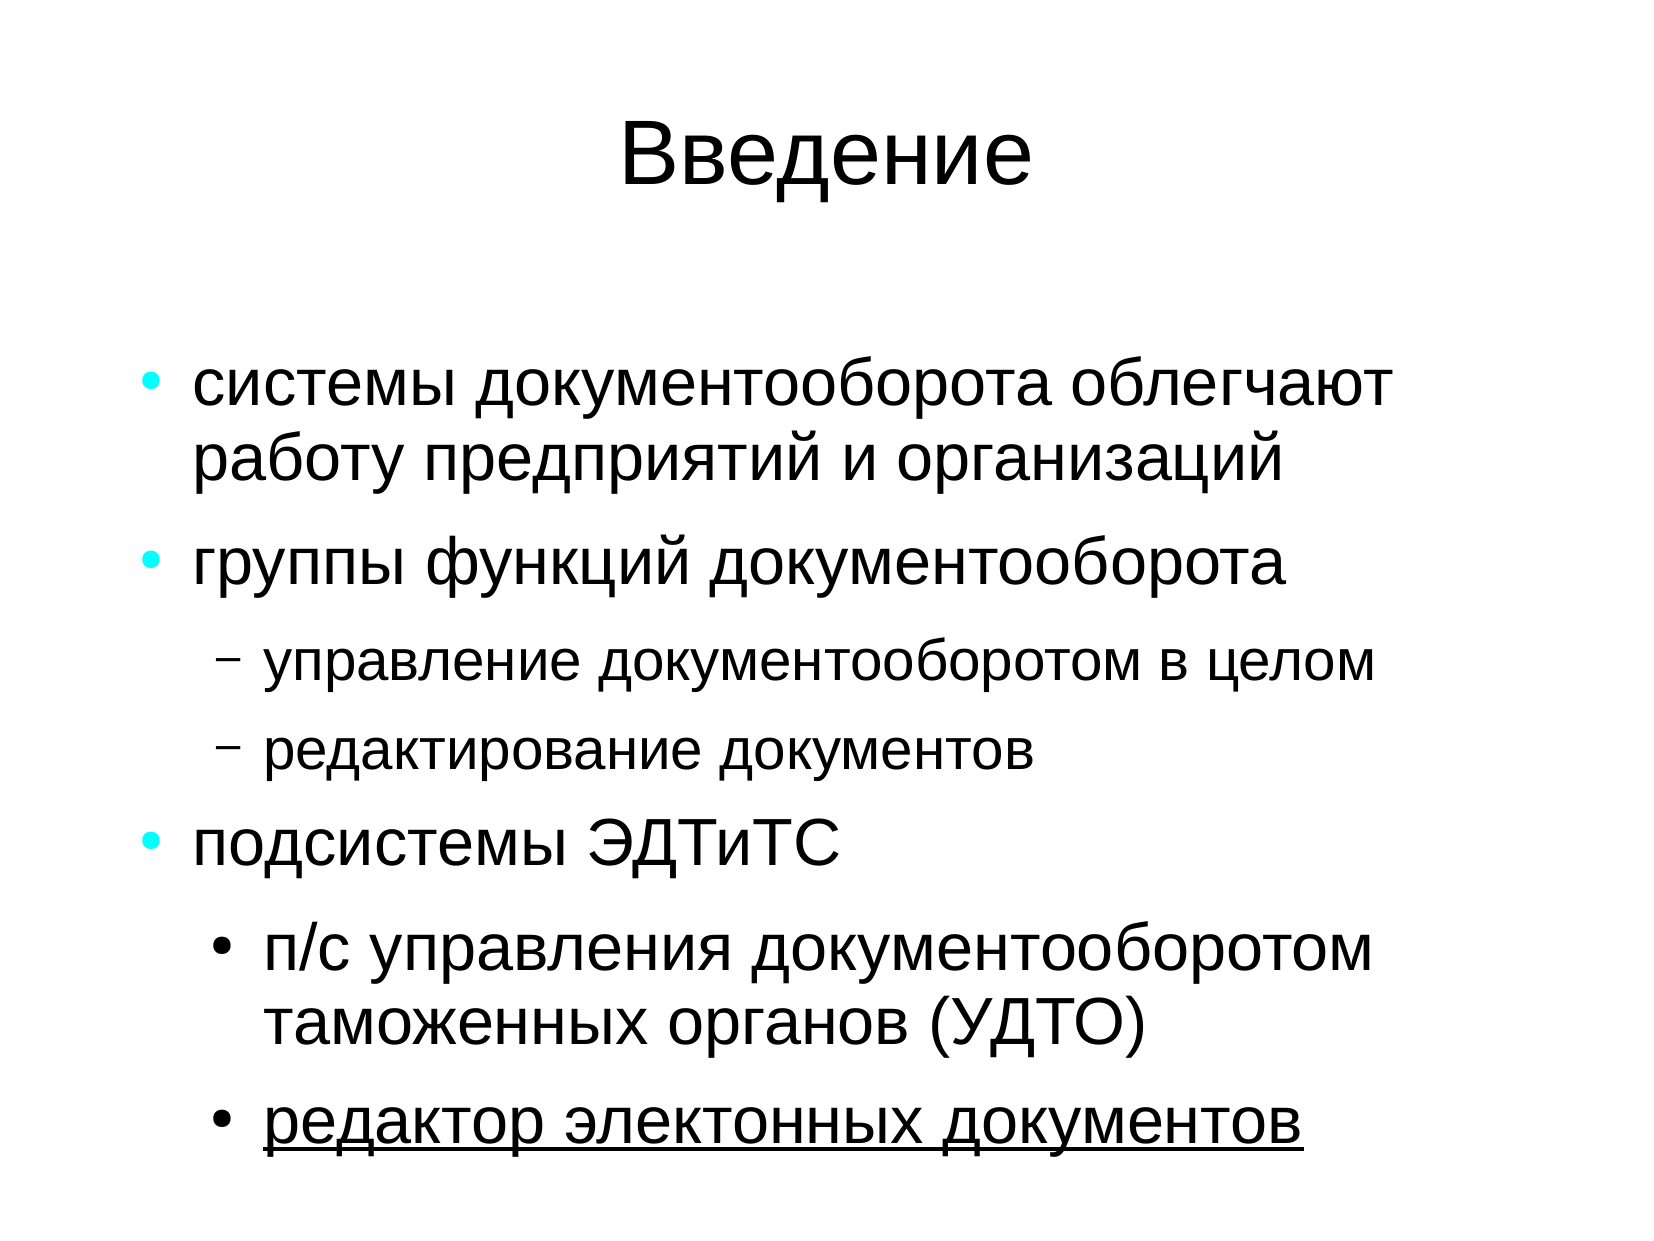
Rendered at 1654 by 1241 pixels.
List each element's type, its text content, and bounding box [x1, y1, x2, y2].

title Введение [82, 49, 1571, 257]
list системы документооборота облегчают работу предприятий и организаций группы функций документооборота управление документооборотом в целом редактирование документов подсистемы ЭДТиТС п/с управления документооборотом таможенных органов (УДТО) редактор электонных документов [121, 344, 1534, 1158]
